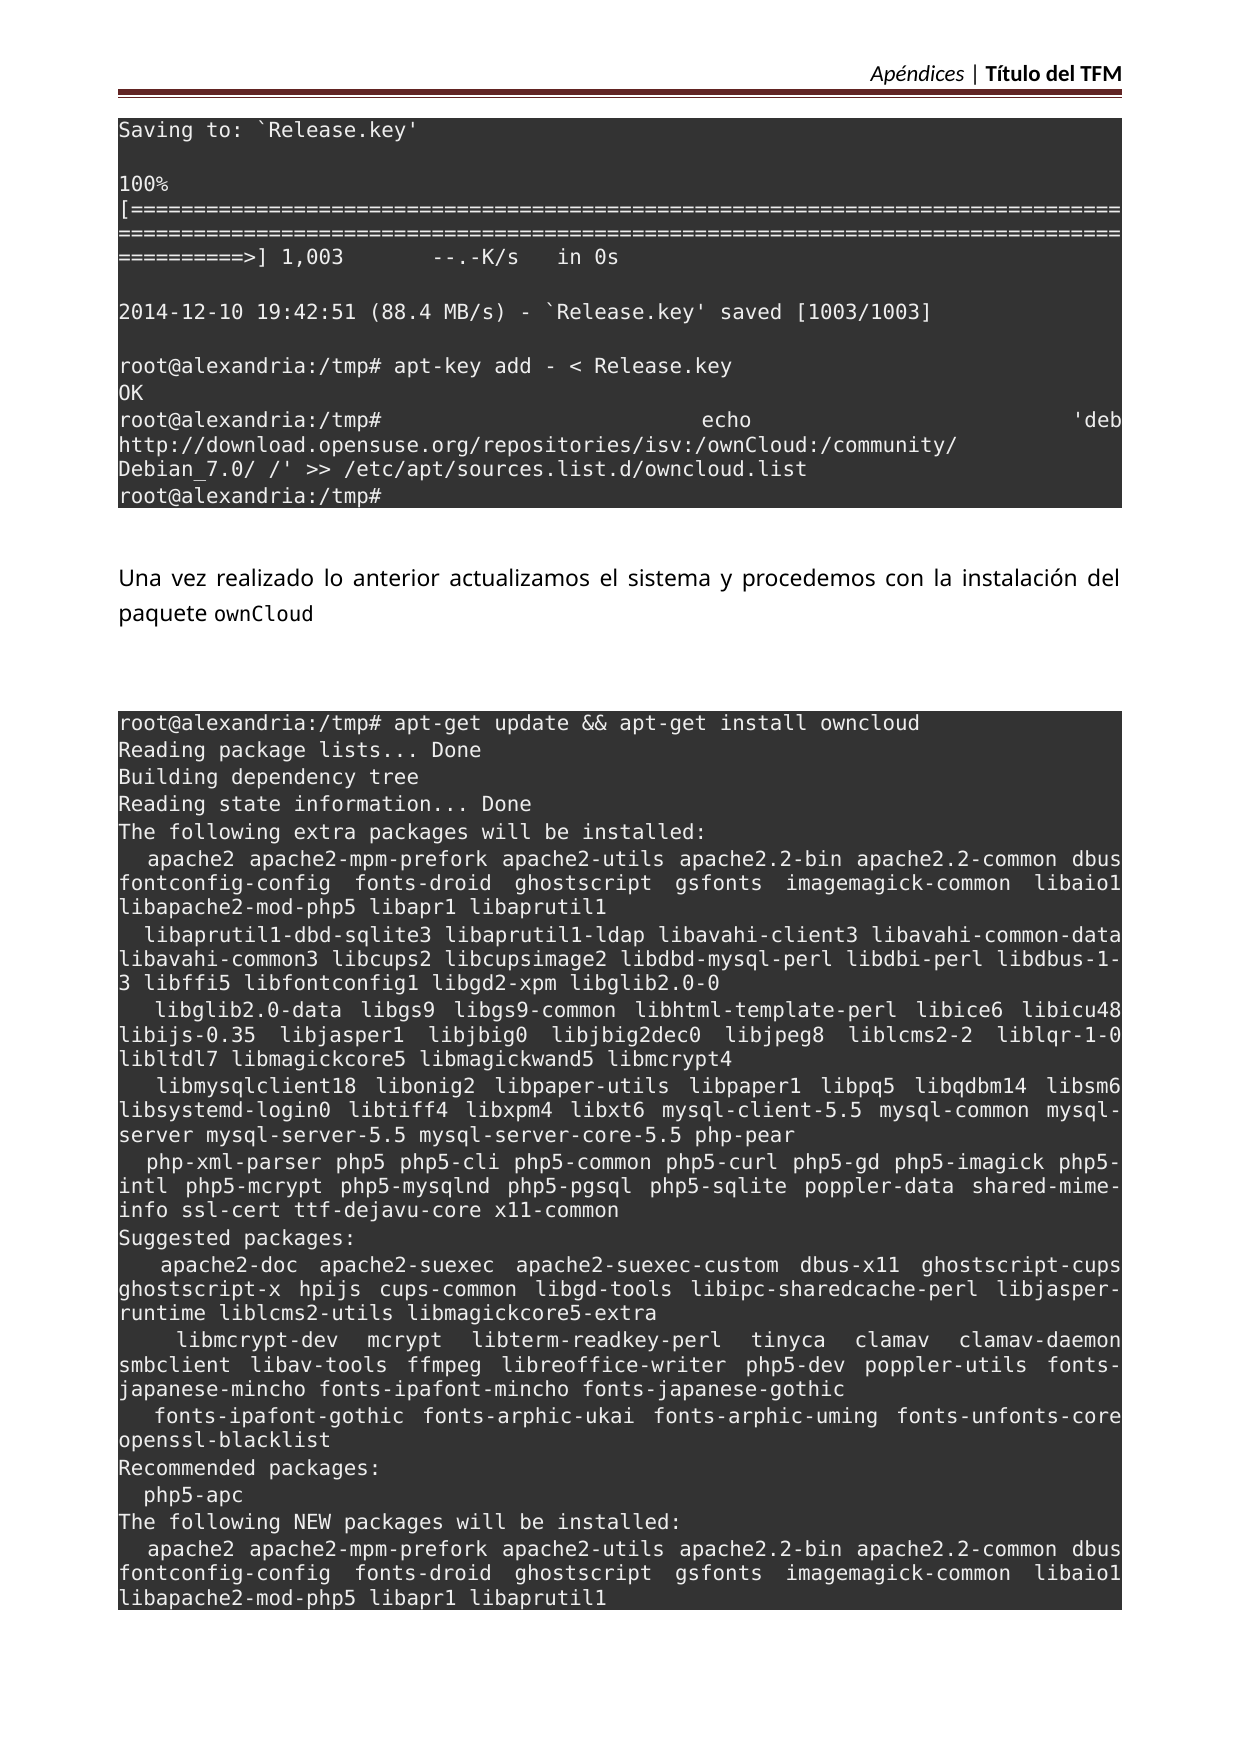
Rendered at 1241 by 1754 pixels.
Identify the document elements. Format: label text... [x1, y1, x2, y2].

text Suggested packages: [118, 1226, 1122, 1250]
text Reading package lists... Done [118, 738, 1122, 762]
text The following NEW packages will be installed: [118, 1510, 1122, 1534]
text apache2 apache2-mpm-prefork apache2-utils apache2.2-bin apache2.2-common dbus fontconfig-config fonts-droid ghostscript gsfonts imagemagick-common libaio1 libapache2-mod-php5 libapr1 libaprutil1 [118, 847, 1122, 920]
text root@alexandria:/tmp# apt-get update && apt-get install owncloud [118, 711, 1122, 735]
text libglib2.0-data libgs9 libgs9-common libhtml-template-perl libice6 libicu48 libijs-0.35 libjasper1 libjbig0 libjbig2dec0 libjpeg8 liblcms2-2 liblqr-1-0 libltdl7 libmagickcore5 libmagickwand5 libmcrypt4 [118, 998, 1122, 1071]
text php5-apc [118, 1483, 1122, 1507]
text Building dependency tree [118, 765, 1122, 789]
text libmysqlclient18 libonig2 libpaper-utils libpaper1 libpq5 libqdbm14 libsm6 libsystemd-login0 libtiff4 libxpm4 libxt6 mysql-client-5.5 mysql-common mysql-server mysql-server-5.5 mysql-server-core-5.5 php-pear [118, 1074, 1122, 1147]
text apache2-doc apache2-suexec apache2-suexec-custom dbus-x11 ghostscript-cups ghostscript-x hpijs cups-common libgd-tools libipc-sharedcache-perl libjasper-runtime liblcms2-utils libmagickcore5-extra [118, 1253, 1122, 1326]
text The following extra packages will be installed: [118, 820, 1122, 844]
text root@alexandria:/tmp# apt-key add - < Release.key [118, 354, 1122, 378]
text OK [118, 381, 1122, 406]
text 2014-12-10 19:42:51 (88.4 MB/s) - `Release.key' saved [1003/1003] [118, 300, 1122, 324]
text root@alexandria:/tmp# [118, 484, 1122, 508]
text fonts-ipafont-gothic fonts-arphic-ukai fonts-arphic-uming fonts-unfonts-core openssl-blacklist [118, 1404, 1122, 1453]
text php-xml-parser php5 php5-cli php5-common php5-curl php5-gd php5-imagick php5-intl php5-mcrypt php5-mysqlnd php5-pgsql php5-sqlite poppler-data shared-mime-info ssl-cert ttf-dejavu-core x11-common [118, 1150, 1122, 1223]
text Recommended packages: [118, 1456, 1122, 1480]
text 100%[=========================================================================================================================================================================>] 1,003 --.-K/s in 0s [118, 172, 1122, 269]
text Reading state information... Done [118, 792, 1122, 817]
text root@alexandria:/tmp# echo 'deb http://download.opensuse.org/repositories/isv:/ownCloud:/community/Debian_7.0/ /' >> /etc/apt/sources.list.d/owncloud.list [118, 408, 1122, 481]
text Saving to: `Release.key' [118, 118, 1122, 142]
text libmcrypt-dev mcrypt libterm-readkey-perl tinyca clamav clamav-daemon smbclient libav-tools ffmpeg libreoffice-writer php5-dev poppler-utils fonts-japanese-mincho fonts-ipafont-mincho fonts-japanese-gothic [118, 1328, 1122, 1401]
text libaprutil1-dbd-sqlite3 libaprutil1-ldap libavahi-client3 libavahi-common-data libavahi-common3 libcups2 libcupsimage2 libdbd-mysql-perl libdbi-perl libdbus-1-3 libffi5 libfontconfig1 libgd2-xpm libglib2.0-0 [118, 923, 1122, 995]
text Una vez realizado lo anterior actualizamos el sistema y procedemos con la instalación del paquete ownCloud [118, 561, 1122, 629]
text apache2 apache2-mpm-prefork apache2-utils apache2.2-bin apache2.2-common dbus fontconfig-config fonts-droid ghostscript gsfonts imagemagick-common libaio1 libapache2-mod-php5 libapr1 libaprutil1 [118, 1537, 1122, 1610]
